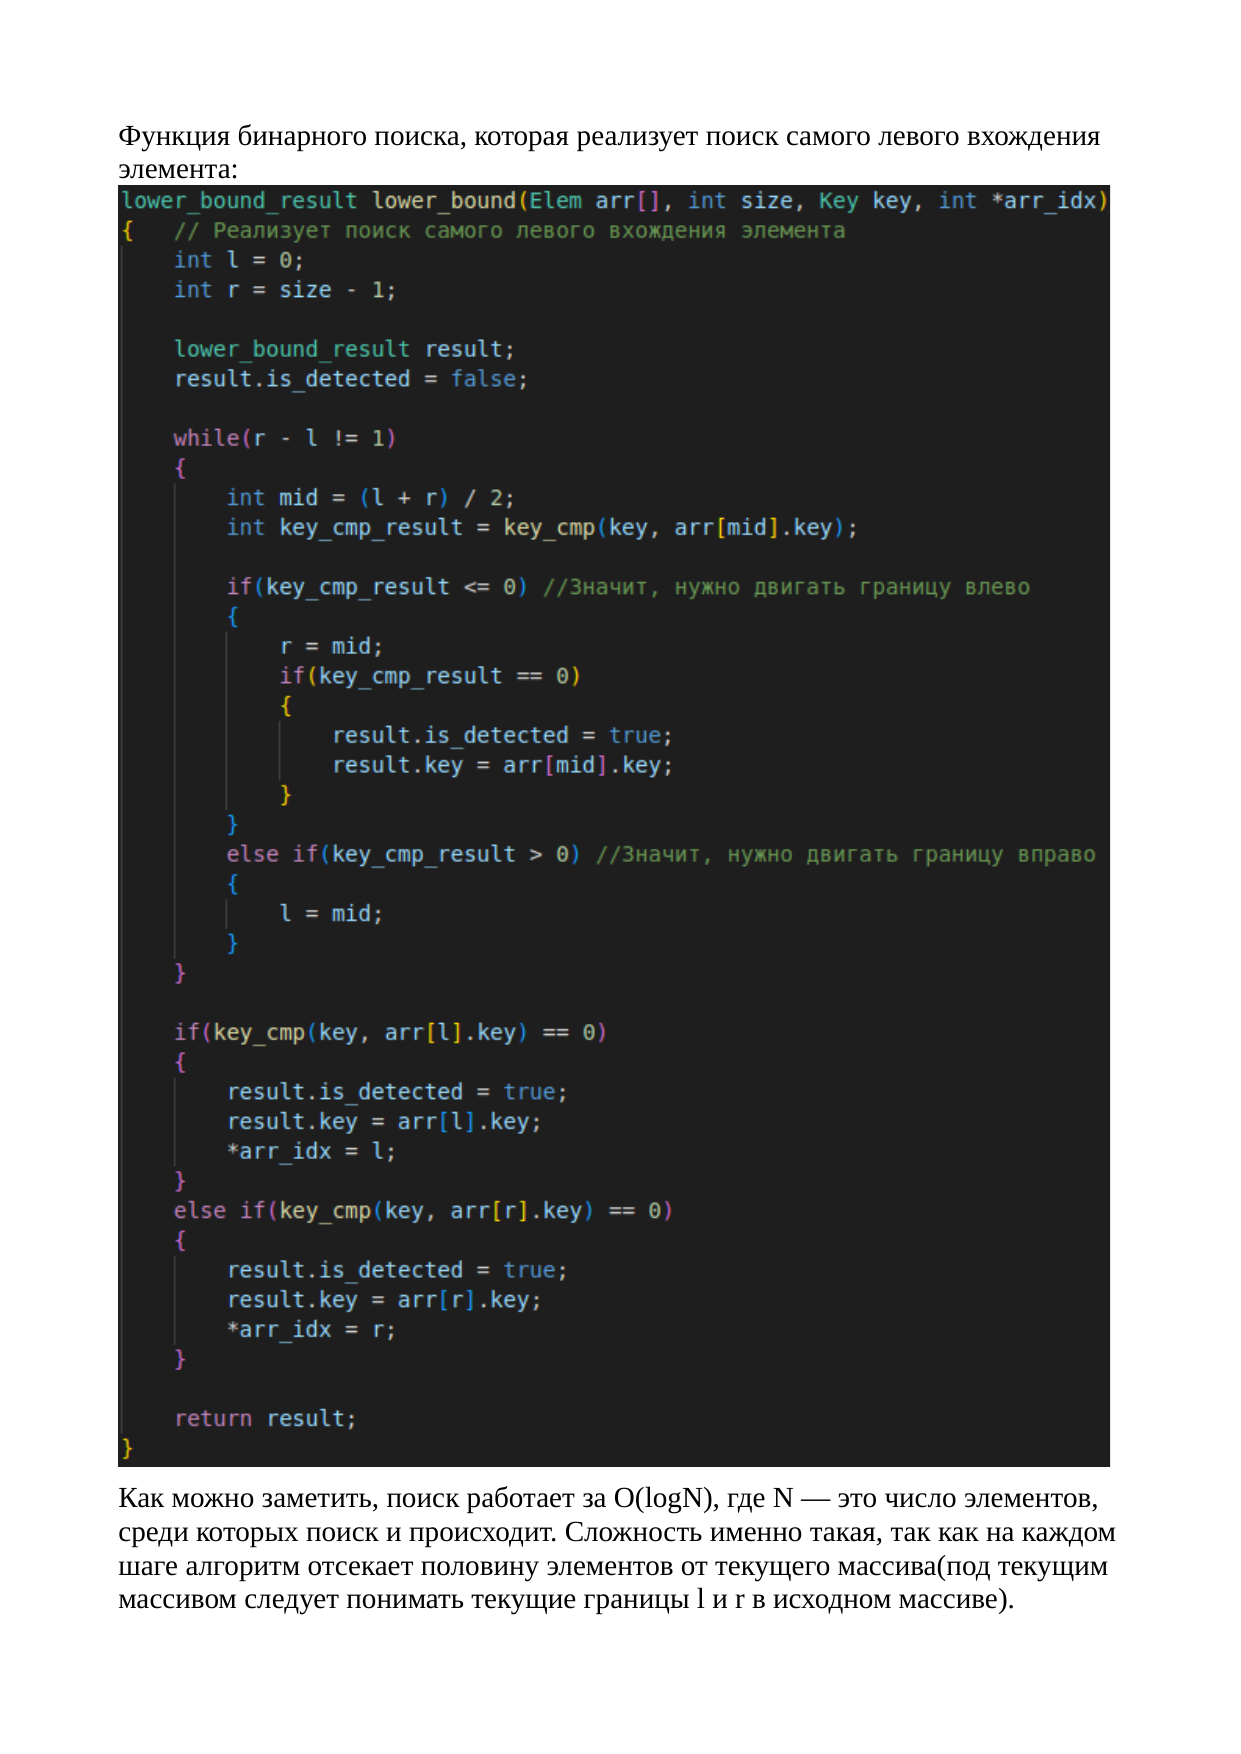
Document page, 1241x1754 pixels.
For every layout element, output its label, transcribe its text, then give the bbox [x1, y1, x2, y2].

text Как можно заметить, поиск работает за O(logN), где N — это число элементов, среди которых поиск и происходит. Сложность именно такая, так как на каждом шаге алгоритм отсекает половину элементов от текущего массива(под текущим массивом следует понимать текущие границы l и r в исходном массиве). [118, 1481, 1122, 1615]
text Функция бинарного поиска, которая реализует поиск самого левого вхождения элемента: [118, 118, 1122, 185]
picture [118, 185, 1111, 1467]
